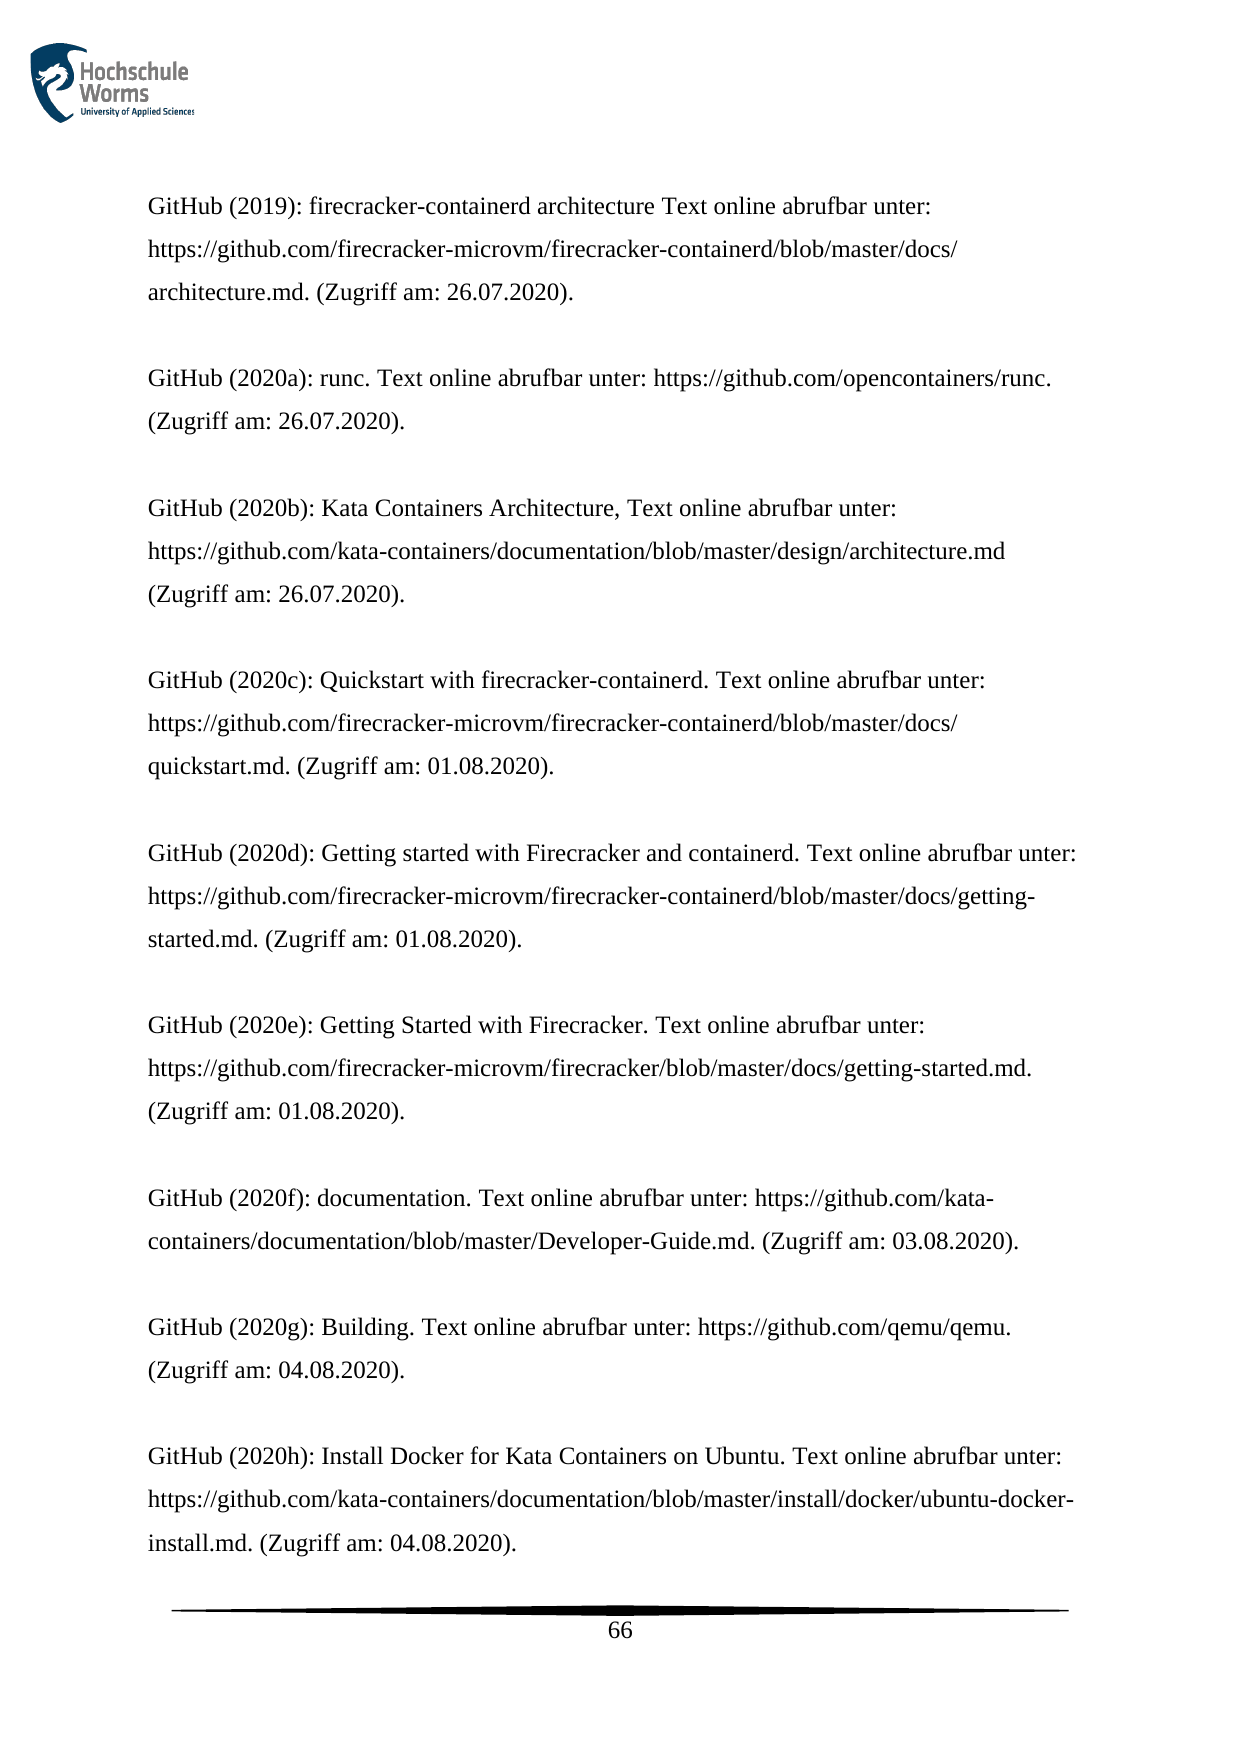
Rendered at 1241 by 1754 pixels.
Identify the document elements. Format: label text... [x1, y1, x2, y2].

text GitHub (2020a): runc. Text online abrufbar unter: https://github.com/opencontainers/runc. (Zugriff am: 26.07.2020). [148, 363, 1092, 435]
text GitHub (2019): firecracker-containerd architecture Text online abrufbar unter: https://github.com/firecracker-microvm/firecracker-containerd/blob/master/docs/architecture.md. (Zugriff am: 26.07.2020). [148, 191, 1092, 306]
text GitHub (2020g): Building. Text online abrufbar unter: https://github.com/qemu/qemu. (Zugriff am: 04.08.2020). [148, 1312, 1092, 1384]
text GitHub (2020b): Kata Containers Architecture, Text online abrufbar unter: https://github.com/kata-containers/documentation/blob/master/design/architecture.md (Zugriff am: 26.07.2020). [148, 493, 1092, 608]
text GitHub (2020d): Getting started with Firecracker and containerd. Text online abrufbar unter: https://github.com/firecracker-microvm/firecracker-containerd/blob/master/docs/getting-started.md. (Zugriff am: 01.08.2020). [148, 838, 1092, 953]
text GitHub (2020h): Install Docker for Kata Containers on Ubuntu. Text online abrufbar unter: https://github.com/kata-containers/documentation/blob/master/install/docker/ubuntu-docker-install.md. (Zugriff am: 04.08.2020). [148, 1441, 1092, 1556]
text GitHub (2020e): Getting Started with Firecracker. Text online abrufbar unter: https://github.com/firecracker-microvm/firecracker/blob/master/docs/getting-started.md. (Zugriff am: 01.08.2020). [148, 1010, 1092, 1125]
text GitHub (2020c): Quickstart with firecracker-containerd. Text online abrufbar unter: https://github.com/firecracker-microvm/firecracker-containerd/blob/master/docs/quickstart.md. (Zugriff am: 01.08.2020). [148, 665, 1092, 780]
text GitHub (2020f): documentation. Text online abrufbar unter: https://github.com/kata-containers/documentation/blob/master/Developer-Guide.md. (Zugriff am: 03.08.2020). [148, 1183, 1092, 1254]
